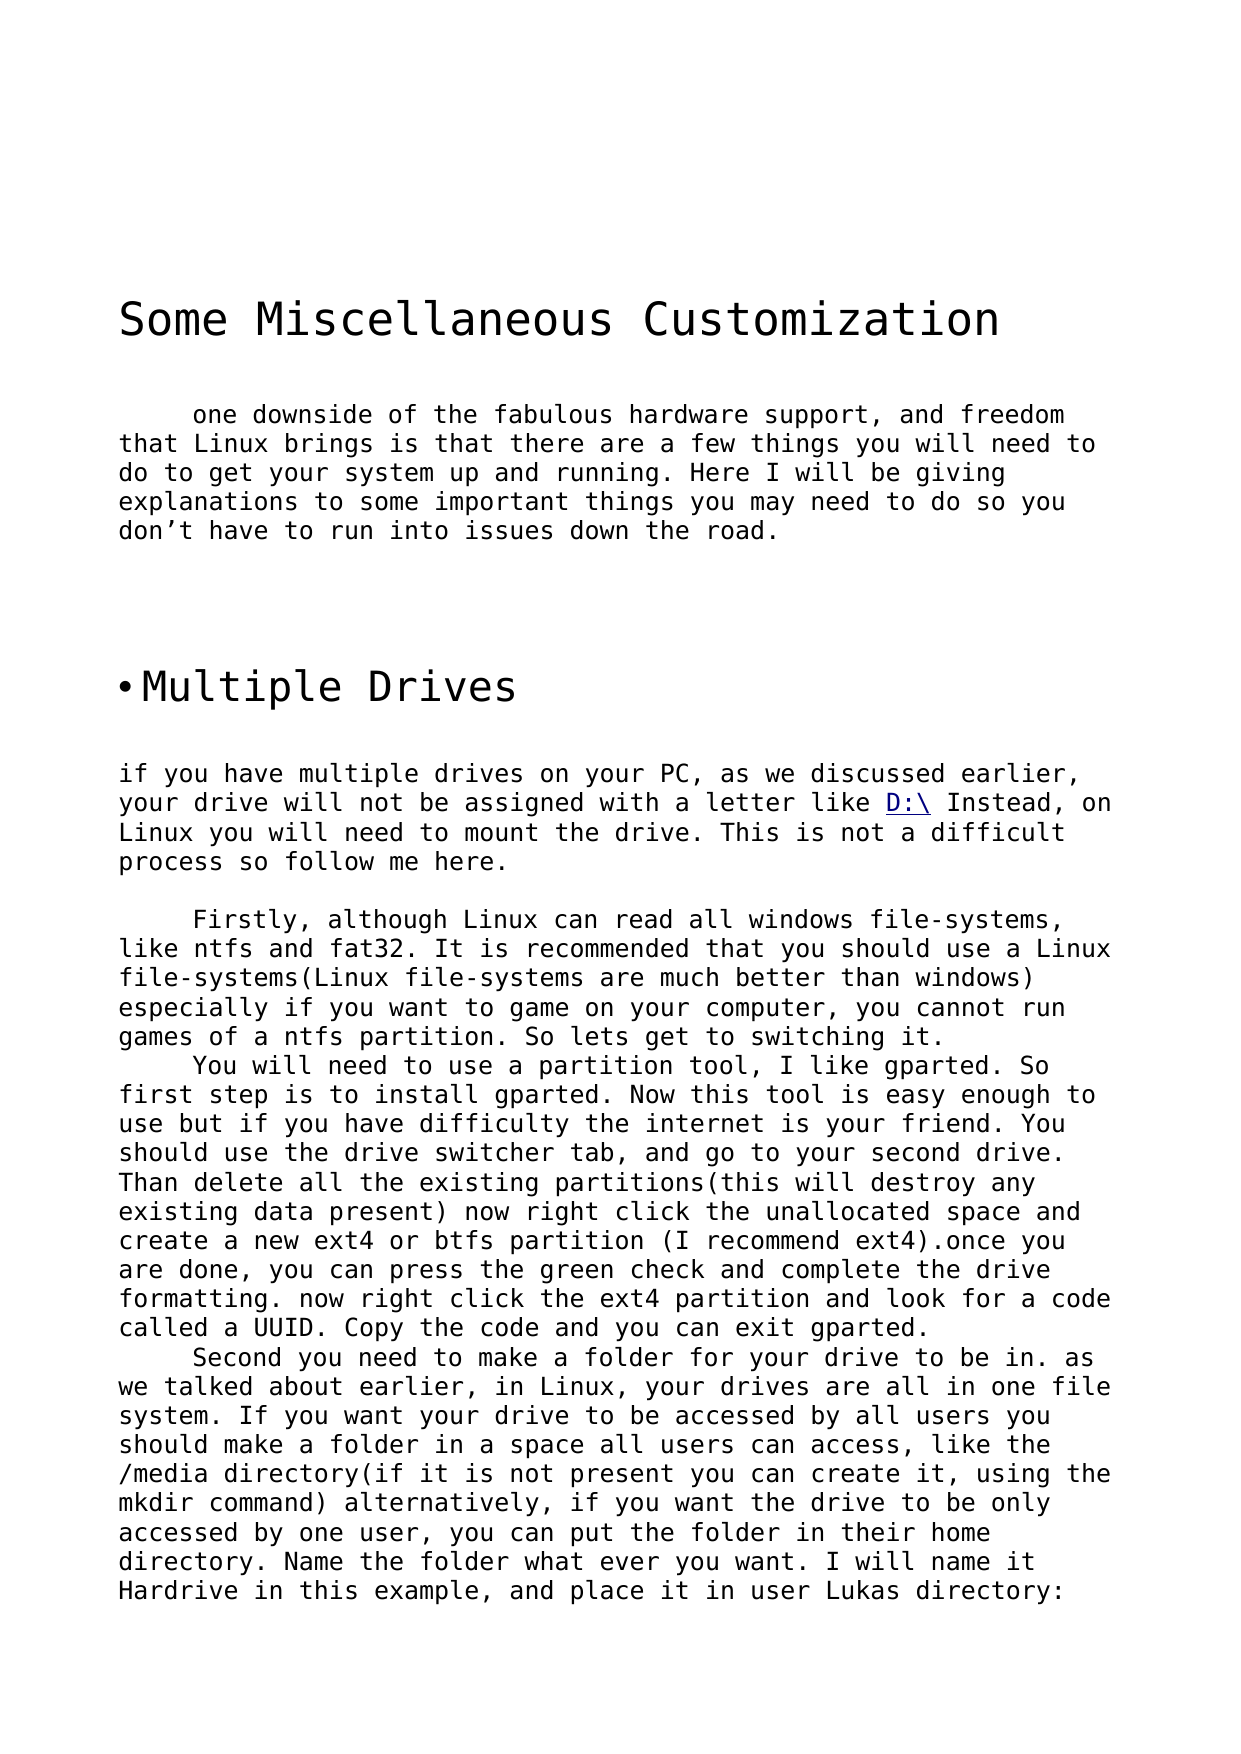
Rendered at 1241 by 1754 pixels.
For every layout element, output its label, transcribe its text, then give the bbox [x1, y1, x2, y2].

text Some Miscellaneous Customization [118, 293, 1122, 346]
text You will need to use a partition tool, I like gparted. So first step is to install gparted. Now this tool is easy enough to use but if you have difficulty the internet is your friend. You should use the drive switcher tab, and go to your second drive. Than delete all the existing partitions(this will destroy any existing data present) now right click the unallocated space and create a new ext4 or btfs partition (I recommend ext4).once you are done, you can press the green check and complete the drive formatting. now right click the ext4 partition and look for a code called a UUID. Copy the code and you can exit gparted. [118, 1051, 1122, 1343]
list Multiple Drives [118, 662, 1122, 711]
text Firstly, although Linux can read all windows file-systems, like ntfs and fat32. It is recommended that you should use a Linux file-systems(Linux file-systems are much better than windows) especially if you want to game on your computer, you cannot run games of a ntfs partition. So lets get to switching it. [118, 905, 1122, 1051]
text Second you need to make a folder for your drive to be in. as we talked about earlier, in Linux, your drives are all in one file system. If you want your drive to be accessed by all users you should make a folder in a space all users can access, like the /media directory(if it is not present you can create it, using the mkdir command) alternatively, if you want the drive to be only accessed by one user, you can put the folder in their home directory. Name the folder what ever you want. I will name it Hardrive in this example, and place it in user Lukas directory: [118, 1343, 1122, 1605]
text one downside of the fabulous hardware support, and freedom that Linux brings is that there are a few things you will need to do to get your system up and running. Here I will be giving explanations to some important things you may need to do so you don’t have to run into issues down the road. [118, 400, 1122, 546]
text if you have multiple drives on your PC, as we discussed earlier, your drive will not be assigned with a letter like D:\ Instead, on Linux you will need to mount the drive. This is not a difficult process so follow me here. [118, 759, 1122, 876]
